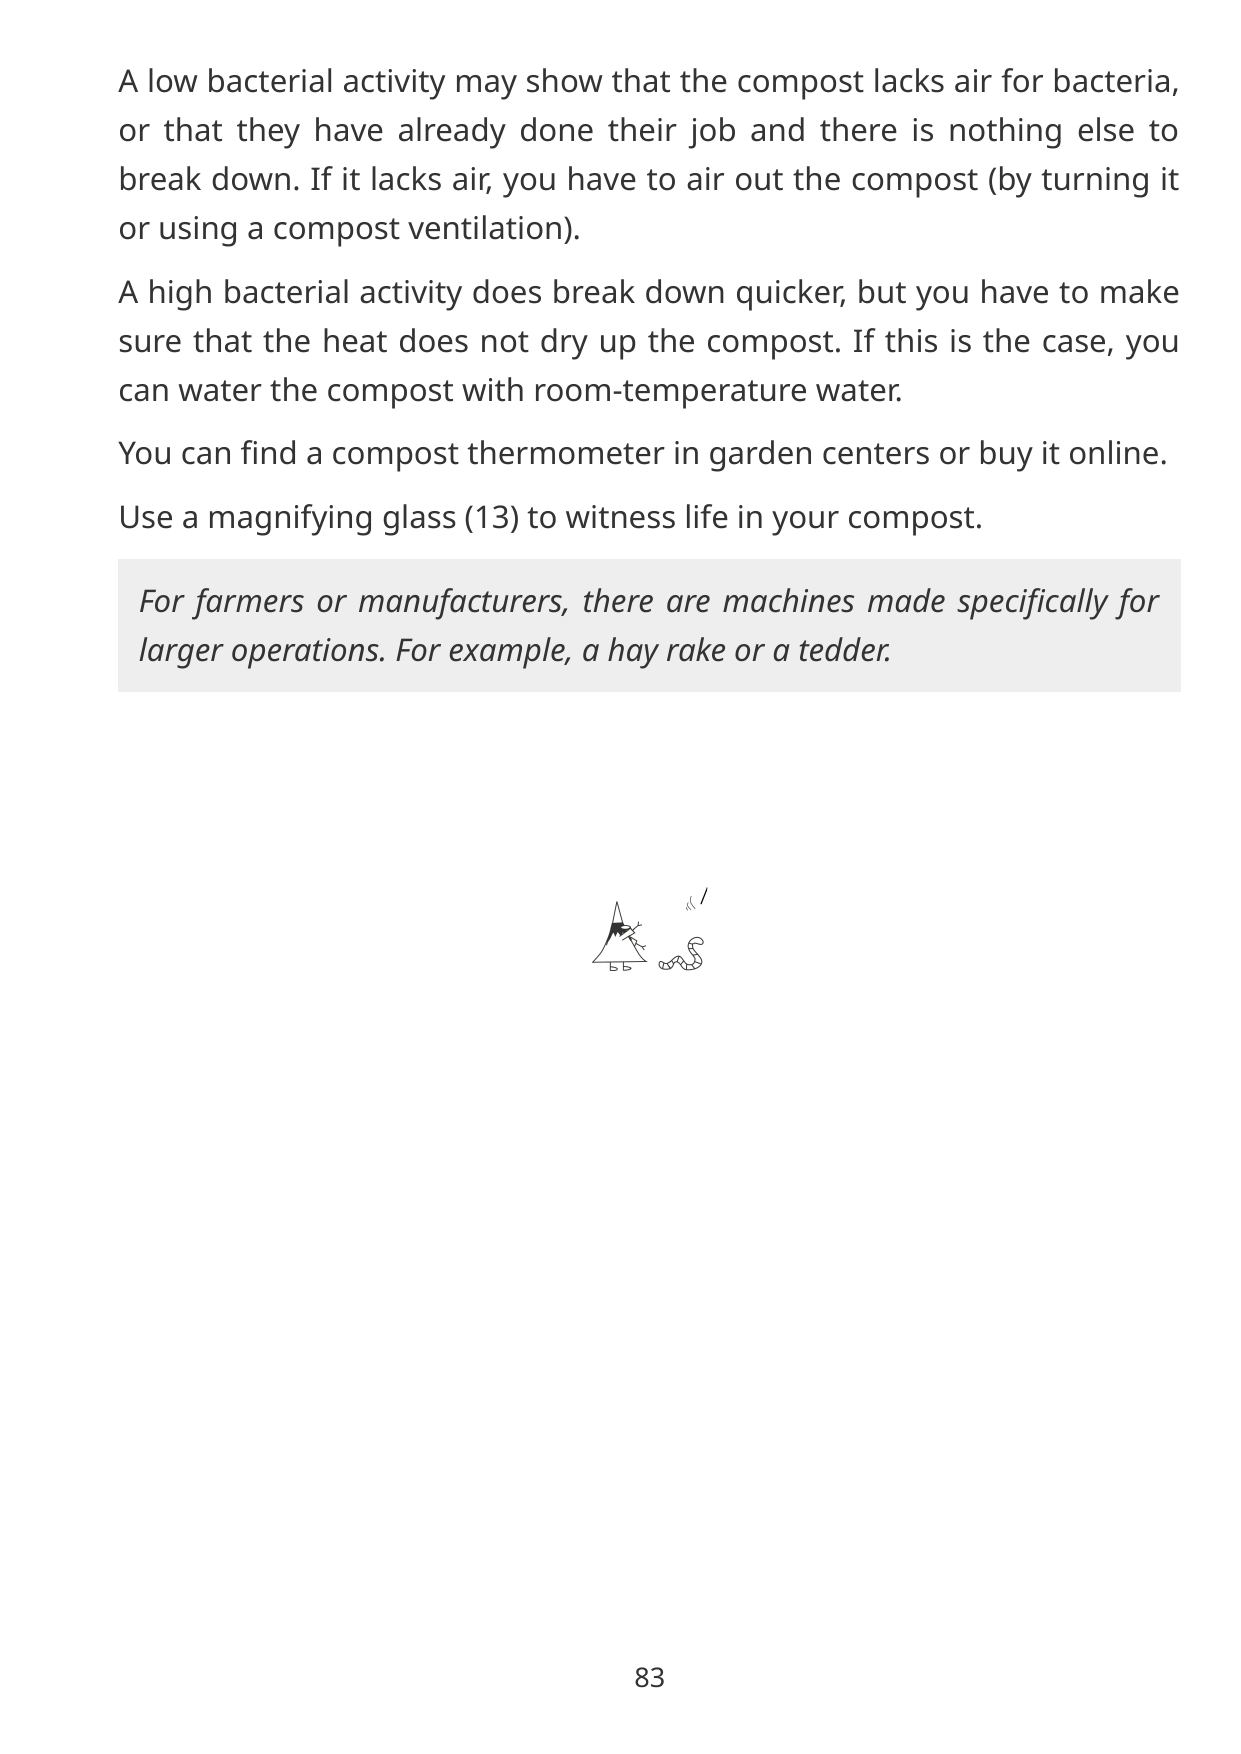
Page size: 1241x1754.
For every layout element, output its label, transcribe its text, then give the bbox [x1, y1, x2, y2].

text Use a magnifying glass (13) to witness life in your compost. [118, 495, 1181, 538]
text You can find a compost thermometer in garden centers or buy it online. [118, 431, 1181, 474]
text A low bacterial activity may show that the compost lacks air for bacteria, or that they have already done their job and there is nothing else to break down. If it lacks air, you have to air out the compost (by turning it or using a compost ventilation). [118, 59, 1181, 248]
text A high bacterial activity does break down quicker, but you have to make sure that the heat does not dry up the compost. If this is the case, you can water the compost with room-temperature water. [118, 270, 1181, 410]
picture [591, 887, 708, 971]
text For farmers or manufacturers, there are machines made specifically for larger operations. For example, a hay rake or a tedder. [118, 559, 1181, 692]
